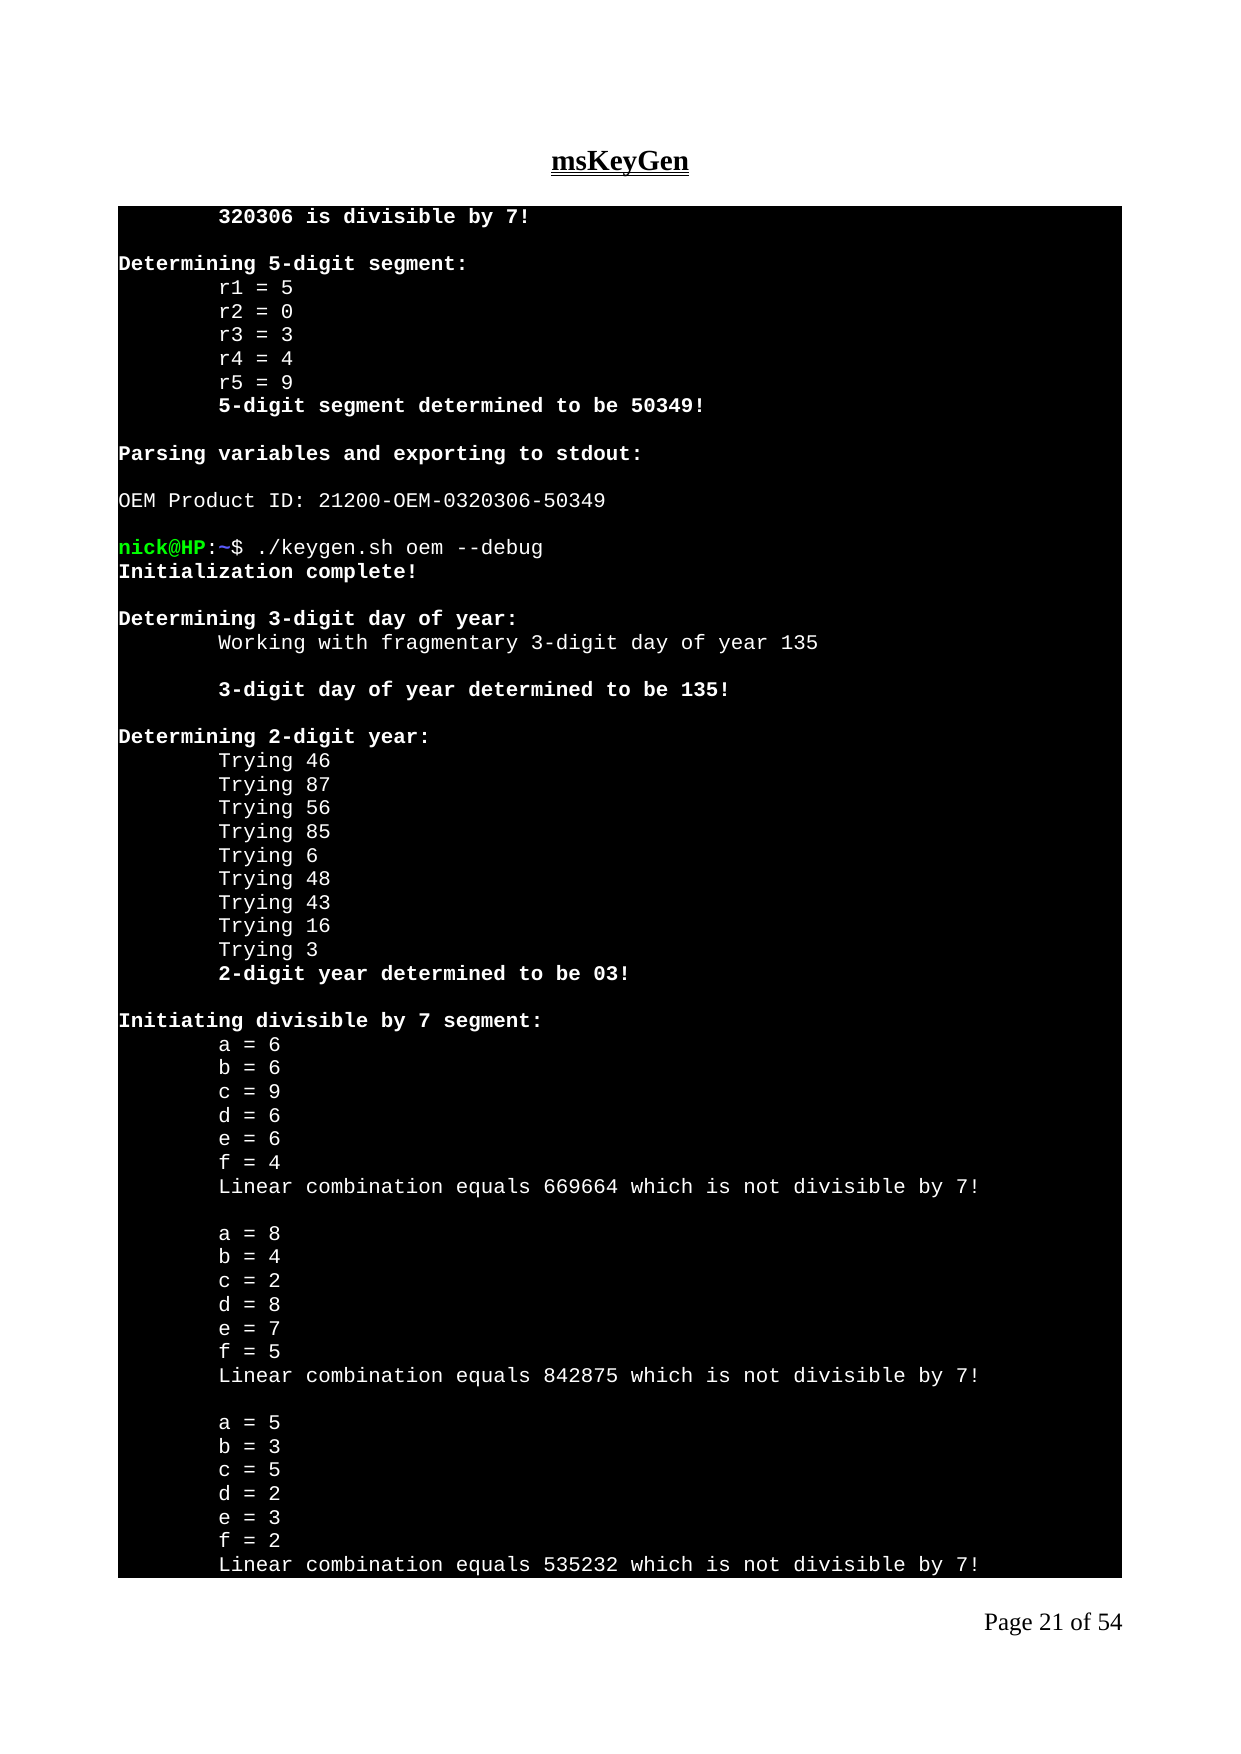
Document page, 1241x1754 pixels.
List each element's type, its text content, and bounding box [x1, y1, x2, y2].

text Trying 87 [118, 774, 1122, 797]
text Trying 56 [118, 797, 1122, 821]
text Trying 6 [118, 844, 1122, 868]
text Working with fragmentary 3-digit day of year 135 [118, 632, 1122, 655]
text c = 2 [118, 1270, 1122, 1294]
text Determining 3-digit day of year: [118, 608, 1122, 632]
text f = 2 [118, 1530, 1122, 1554]
text Determining 5-digit segment: [118, 253, 1122, 277]
text Parsing variables and exporting to stdout: [118, 443, 1122, 466]
text Trying 85 [118, 821, 1122, 844]
text 5-digit segment determined to be 50349! [118, 395, 1122, 419]
text a = 5 [118, 1412, 1122, 1436]
text a = 8 [118, 1223, 1122, 1247]
text d = 6 [118, 1105, 1122, 1128]
text Determining 2-digit year: [118, 726, 1122, 750]
text Initialization complete! [118, 561, 1122, 584]
text r3 = 3 [118, 324, 1122, 348]
text d = 2 [118, 1483, 1122, 1507]
text 3-digit day of year determined to be 135! [118, 679, 1122, 703]
text d = 8 [118, 1294, 1122, 1317]
text b = 6 [118, 1057, 1122, 1081]
text nick@HP:~$ ./keygen.sh oem --debug [118, 537, 1122, 561]
text f = 5 [118, 1341, 1122, 1365]
text r1 = 5 [118, 277, 1122, 301]
text Linear combination equals 842875 which is not divisible by 7! [118, 1365, 1122, 1388]
text 320306 is divisible by 7! [118, 206, 1122, 230]
text r4 = 4 [118, 348, 1122, 372]
text e = 7 [118, 1317, 1122, 1341]
text Trying 43 [118, 892, 1122, 916]
text r2 = 0 [118, 301, 1122, 324]
text 2-digit year determined to be 03! [118, 963, 1122, 986]
text e = 3 [118, 1507, 1122, 1530]
text Trying 46 [118, 750, 1122, 774]
text c = 5 [118, 1459, 1122, 1483]
text Linear combination equals 535232 which is not divisible by 7! [118, 1554, 1122, 1578]
text e = 6 [118, 1128, 1122, 1152]
text Linear combination equals 669664 which is not divisible by 7! [118, 1176, 1122, 1199]
text b = 4 [118, 1247, 1122, 1270]
text r5 = 9 [118, 372, 1122, 395]
text Trying 3 [118, 939, 1122, 963]
text Initiating divisible by 7 segment: [118, 1010, 1122, 1034]
text a = 6 [118, 1034, 1122, 1057]
text OEM Product ID: 21200-OEM-0320306-50349 [118, 490, 1122, 513]
text Trying 16 [118, 916, 1122, 939]
text c = 9 [118, 1081, 1122, 1105]
text Trying 48 [118, 868, 1122, 892]
text b = 3 [118, 1436, 1122, 1459]
text f = 4 [118, 1152, 1122, 1176]
